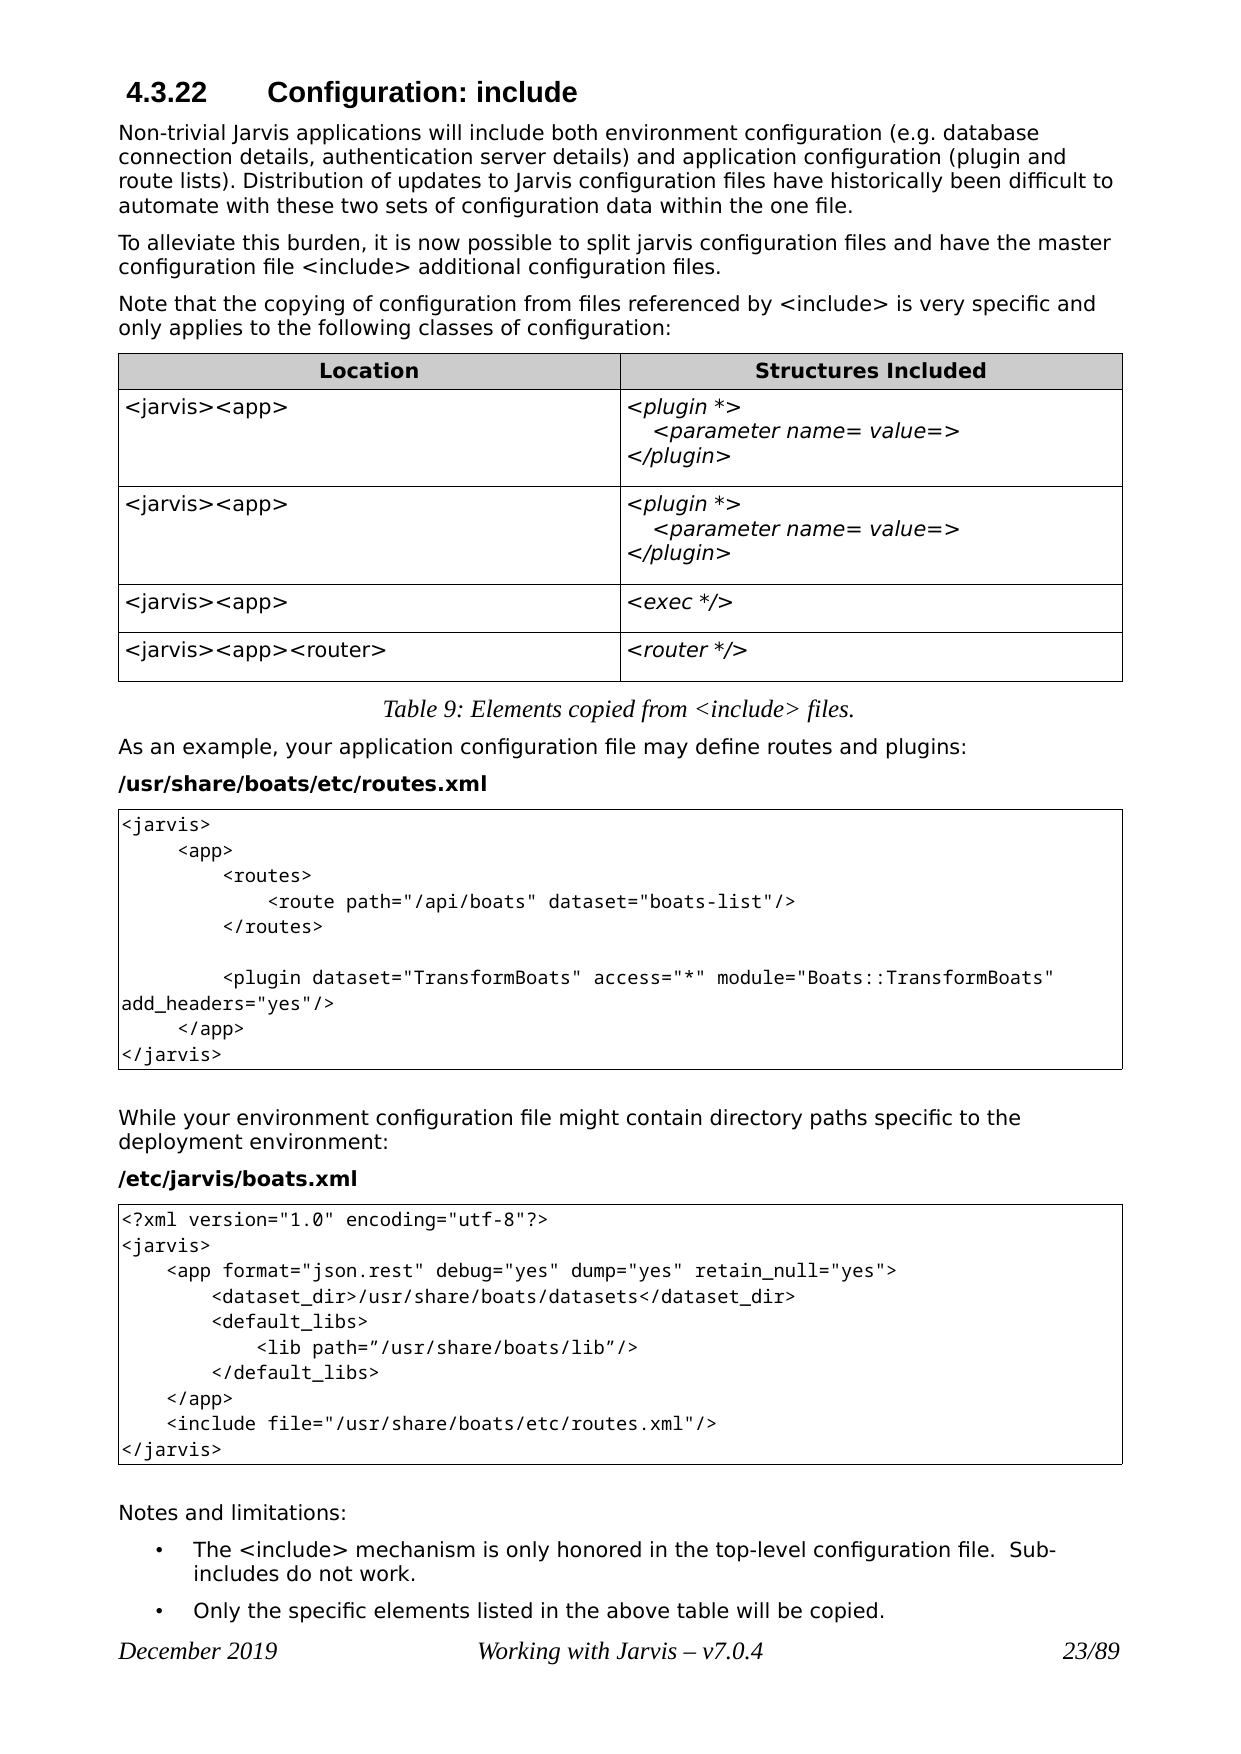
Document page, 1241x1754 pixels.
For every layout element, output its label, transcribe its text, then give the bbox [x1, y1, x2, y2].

text </app> [119, 1382, 1122, 1408]
text <?xml version="1.0" encoding="utf-8"?> [119, 1205, 1122, 1229]
text Table 9: Elements copied from <include> files. [118, 694, 1122, 723]
text To alleviate this burden, it is now possible to split jarvis configuration files and have the master configuration file <include> additional configuration files. [118, 231, 1122, 279]
list Only the specific elements listed in the above table will be copied. [156, 1599, 1122, 1623]
list The <include> mechanism is only honored in the top-level configuration file. Sub-includes do not work. [156, 1538, 1122, 1586]
text <app> [119, 834, 1122, 860]
text </jarvis> [119, 1433, 1122, 1464]
table_header Location [119, 354, 620, 389]
text </app> [119, 1013, 1122, 1038]
text <jarvis> [119, 810, 1122, 834]
text <plugin dataset="TransformBoats" access="*" module="Boats::TransformBoats" add_headers="yes"/> [119, 962, 1122, 1013]
text /etc/jarvis/boats.xml [118, 1167, 1122, 1191]
table_cell <router */> [621, 633, 1122, 681]
table_cell <jarvis><app> [119, 585, 620, 632]
text </default_libs> [119, 1357, 1122, 1382]
table_cell <plugin *> <parameter name= value=> </plugin> [621, 390, 1122, 486]
subtitle Configuration: include [118, 75, 1122, 108]
table_header Structures Included [621, 354, 1122, 389]
text As an example, your application configuration file may define routes and plugins: [118, 735, 1122, 759]
text <routes> [119, 860, 1122, 885]
text Non-trivial Jarvis applications will include both environment configuration (e.g. database connection details, authentication server details) and application configuration (plugin and route lists). Distribution of updates to Jarvis configuration files have historically been difficult to automate with these two sets of configuration data within the one file. [118, 121, 1122, 218]
text <lib path=”/usr/share/boats/lib”/> [119, 1331, 1122, 1357]
text Notes and limitations: [118, 1501, 1122, 1525]
text </routes> [119, 911, 1122, 939]
text Note that the copying of configuration from files referenced by <include> is very specific and only applies to the following classes of configuration: [118, 292, 1122, 340]
text <jarvis> [119, 1229, 1122, 1255]
table_cell <jarvis><app> [119, 390, 620, 486]
table_cell <plugin *> <parameter name= value=> </plugin> [621, 487, 1122, 583]
text <include file="/usr/share/boats/etc/routes.xml"/> [119, 1408, 1122, 1433]
table_cell <jarvis><app> [119, 487, 620, 583]
text While your environment configuration file might contain directory paths specific to the deployment environment: [118, 1106, 1122, 1154]
text </jarvis> [119, 1038, 1122, 1069]
table_cell <jarvis><app><router> [119, 633, 620, 681]
text <default_libs> [119, 1306, 1122, 1331]
text /usr/share/boats/etc/routes.xml [118, 772, 1122, 796]
text <app format="json.rest" debug="yes" dump="yes" retain_null="yes"> [119, 1255, 1122, 1280]
text <dataset_dir>/usr/share/boats/datasets</dataset_dir> [119, 1280, 1122, 1306]
table_cell <exec */> [621, 585, 1122, 632]
text <route path="/api/boats" dataset="boats-list"/> [119, 885, 1122, 911]
